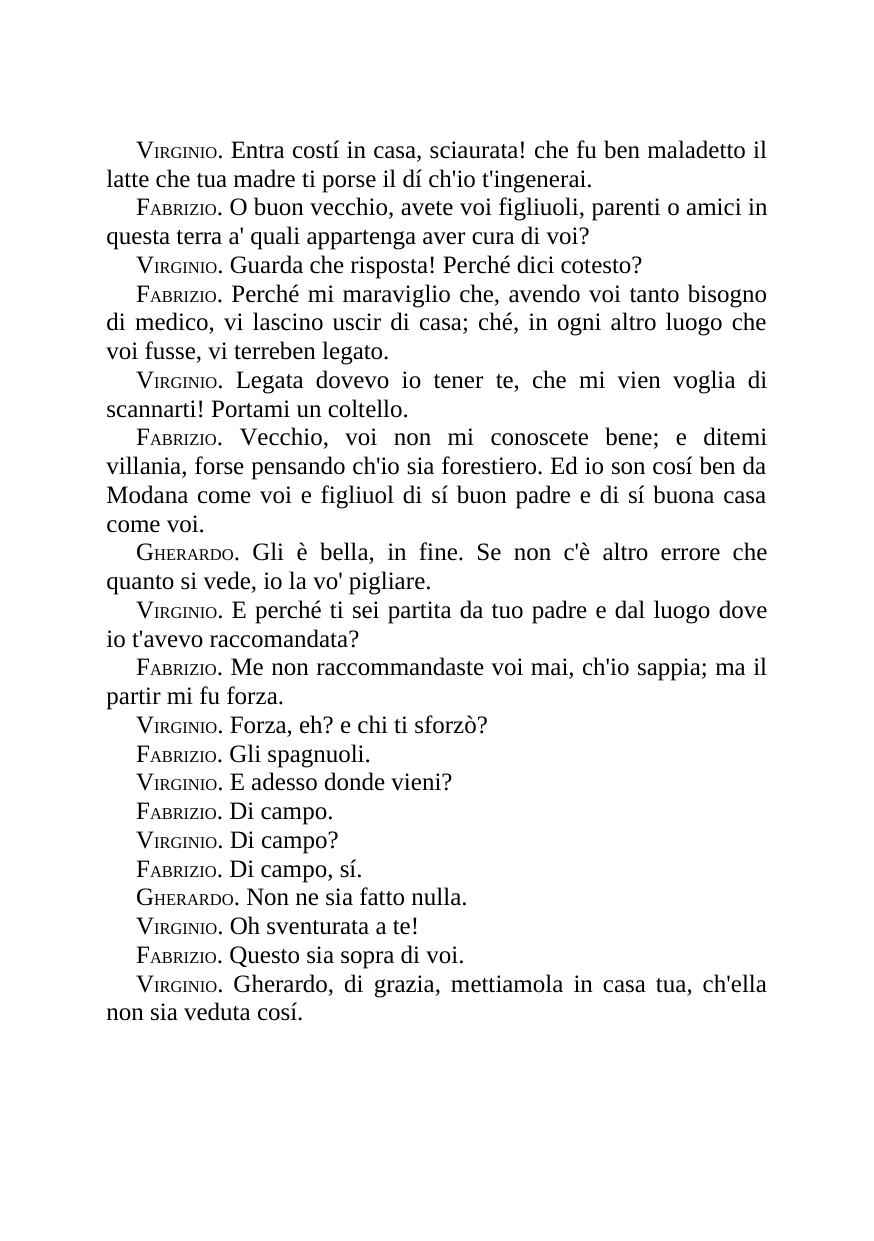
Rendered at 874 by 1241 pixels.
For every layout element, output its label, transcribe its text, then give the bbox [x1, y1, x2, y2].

text Virginio. Oh sventurata a te! [106, 911, 768, 940]
text Fabrizio. Vecchio, voi non mi conoscete bene; e ditemi villania, forse pensando ch'io sia forestiero. Ed io son cosí ben da Modana come voi e figliuol di sí buon padre e di sí buona casa come voi. [106, 422, 768, 537]
text Virginio. Gherardo, di grazia, mettiamola in casa tua, ch'ella non sia veduta cosí. [106, 969, 768, 1026]
text Virginio. Guarda che risposta! Perché dici cotesto? [106, 250, 768, 279]
text Virginio. E adesso donde vieni? [106, 767, 768, 796]
text Fabrizio. Me non raccommandaste voi mai, ch'io sappia; ma il partir mi fu forza. [106, 652, 768, 710]
text Virginio. Forza, eh? e chi ti sforzò? [106, 710, 768, 739]
text Virginio. Di campo? [106, 825, 768, 854]
text Virginio. E perché ti sei partita da tuo padre e dal luogo dove io t'avevo raccomandata? [106, 595, 768, 652]
text Fabrizio. Perché mi maraviglio che, avendo voi tanto bisogno di medico, vi lascino uscir di casa; ché, in ogni altro luogo che voi fusse, vi terreben legato. [106, 279, 768, 365]
text Virginio. Entra costí in casa, sciaurata! che fu ben maladetto il latte che tua madre ti porse il dí ch'io t'ingenerai. [106, 135, 768, 192]
text Fabrizio. Gli spagnuoli. [106, 739, 768, 767]
text Gherardo. Gli è bella, in fine. Se non c'è altro errore che quanto si vede, io la vo' pigliare. [106, 537, 768, 595]
text Fabrizio. Di campo, sí. [106, 854, 768, 882]
text Fabrizio. Questo sia sopra di voi. [106, 940, 768, 969]
text Gherardo. Non ne sia fatto nulla. [106, 882, 768, 911]
text Fabrizio. Di campo. [106, 796, 768, 825]
text Virginio. Legata dovevo io tener te, che mi vien voglia di scannarti! Portami un coltello. [106, 365, 768, 422]
text Fabrizio. O buon vecchio, avete voi figliuoli, parenti o amici in questa terra a' quali appartenga aver cura di voi? [106, 192, 768, 250]
